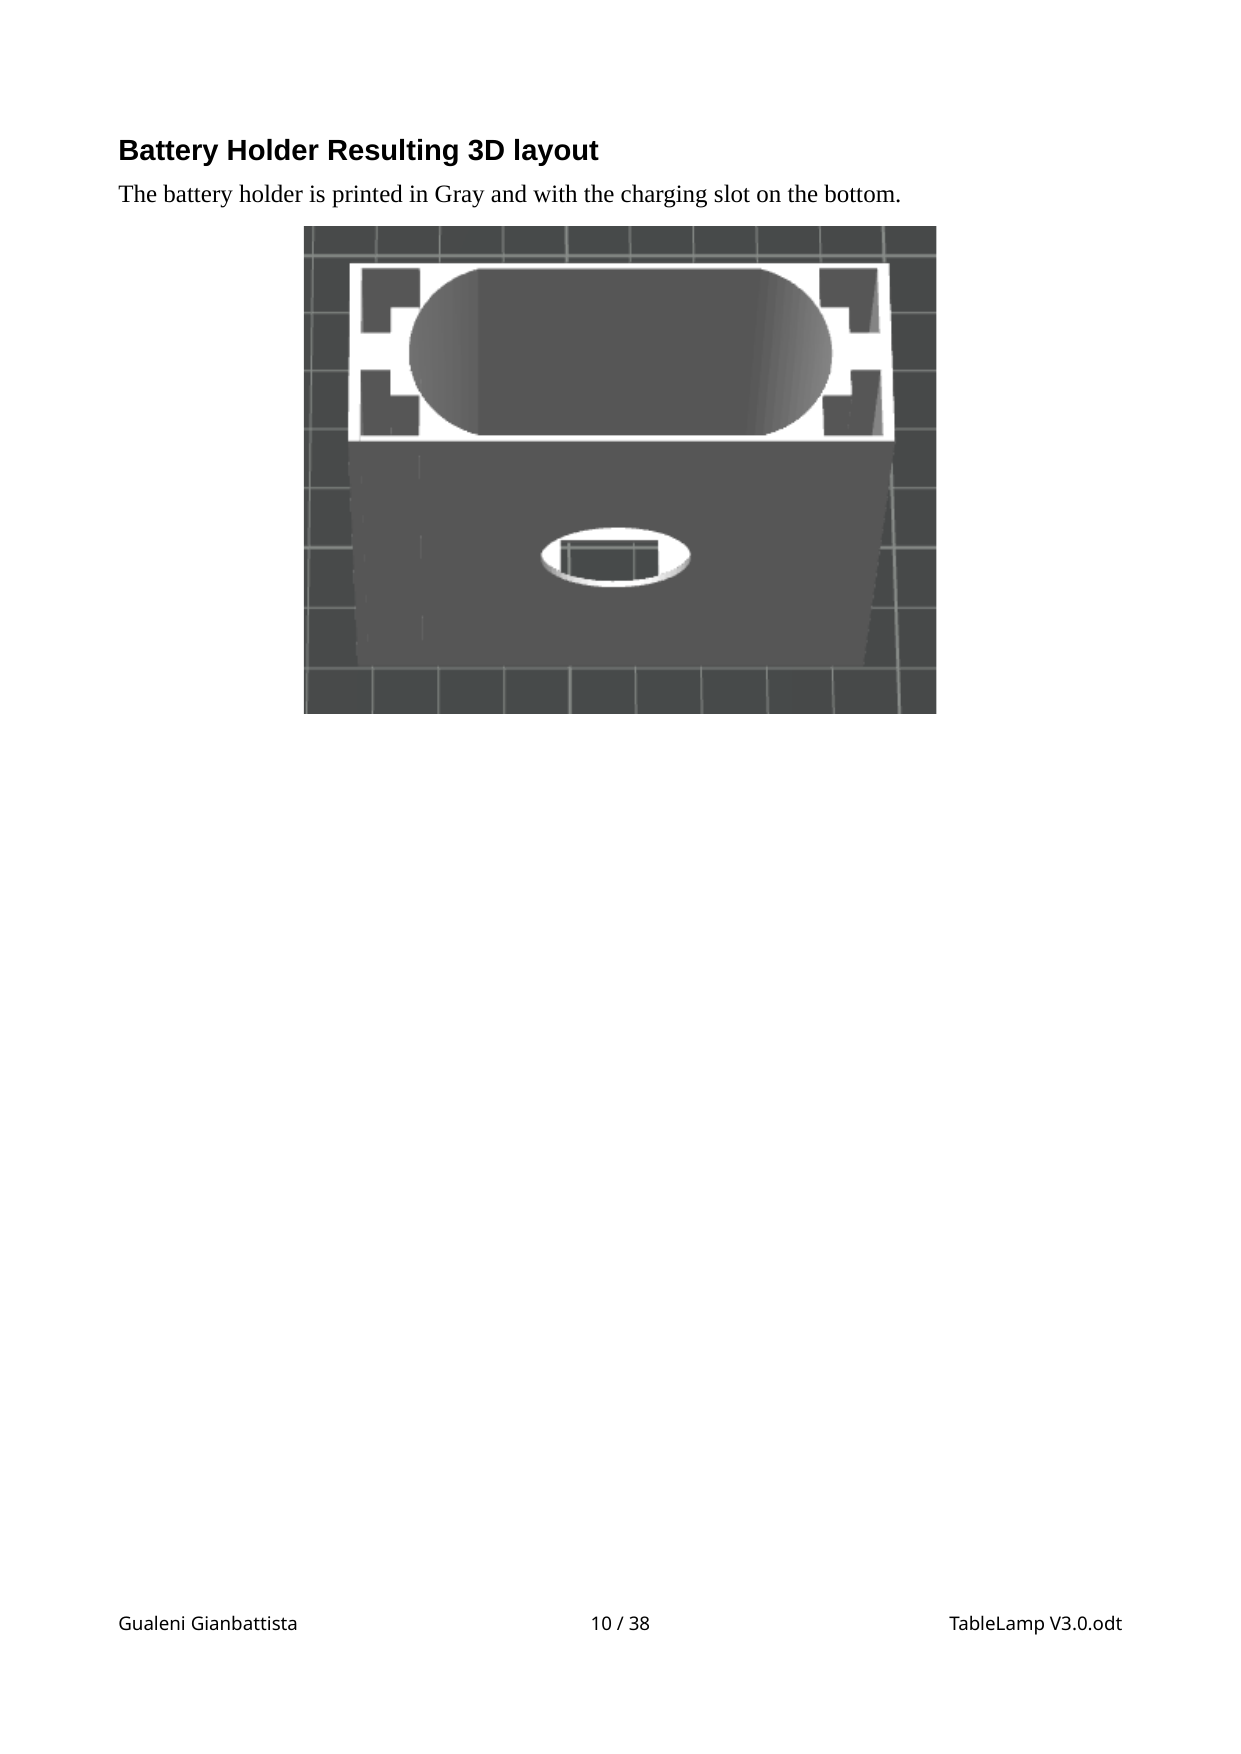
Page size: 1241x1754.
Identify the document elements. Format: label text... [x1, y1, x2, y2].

subtitle Battery Holder Resulting 3D layout [118, 133, 1122, 166]
text The battery holder is printed in Gray and with the charging slot on the bottom. [118, 179, 1122, 207]
picture [303, 226, 937, 714]
